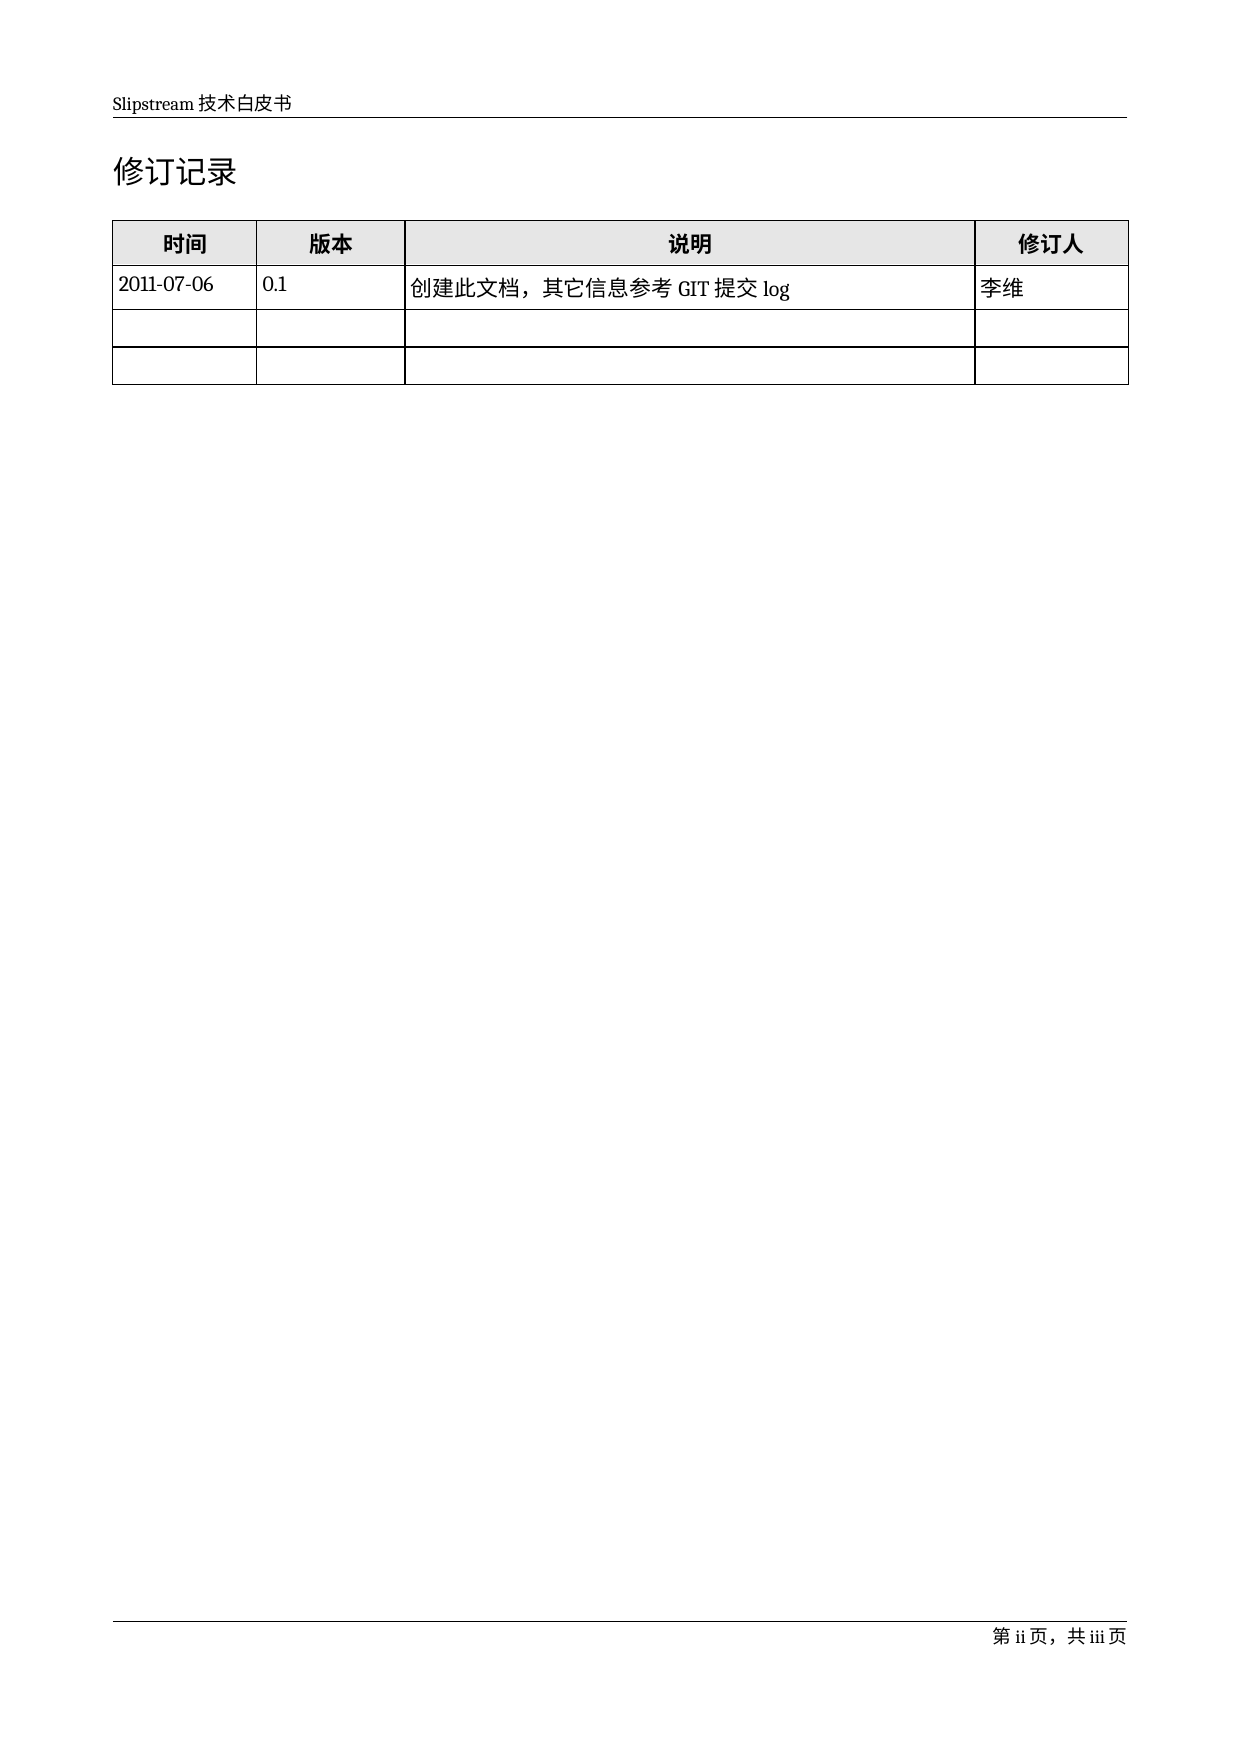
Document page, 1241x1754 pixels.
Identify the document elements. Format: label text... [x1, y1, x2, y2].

table_cell [976, 310, 1128, 346]
table_cell [113, 348, 256, 384]
table_cell 创建此文档，其它信息参考 GIT 提交 log [406, 266, 974, 309]
table_cell [976, 348, 1128, 384]
table_cell [257, 310, 404, 346]
table_header 修订人 [976, 221, 1128, 264]
table_cell 李维 [976, 266, 1128, 309]
table_cell 2011-07-06 [113, 266, 256, 309]
subtitle 修订记录 [113, 147, 1127, 193]
table_cell [257, 348, 404, 384]
table_cell [406, 348, 974, 384]
table_cell [406, 310, 974, 346]
table_header 版本 [257, 221, 404, 264]
table_header 时间 [113, 221, 256, 264]
table_cell [113, 310, 256, 346]
table_cell 0.1 [257, 266, 404, 309]
table_header 说明 [406, 221, 974, 264]
